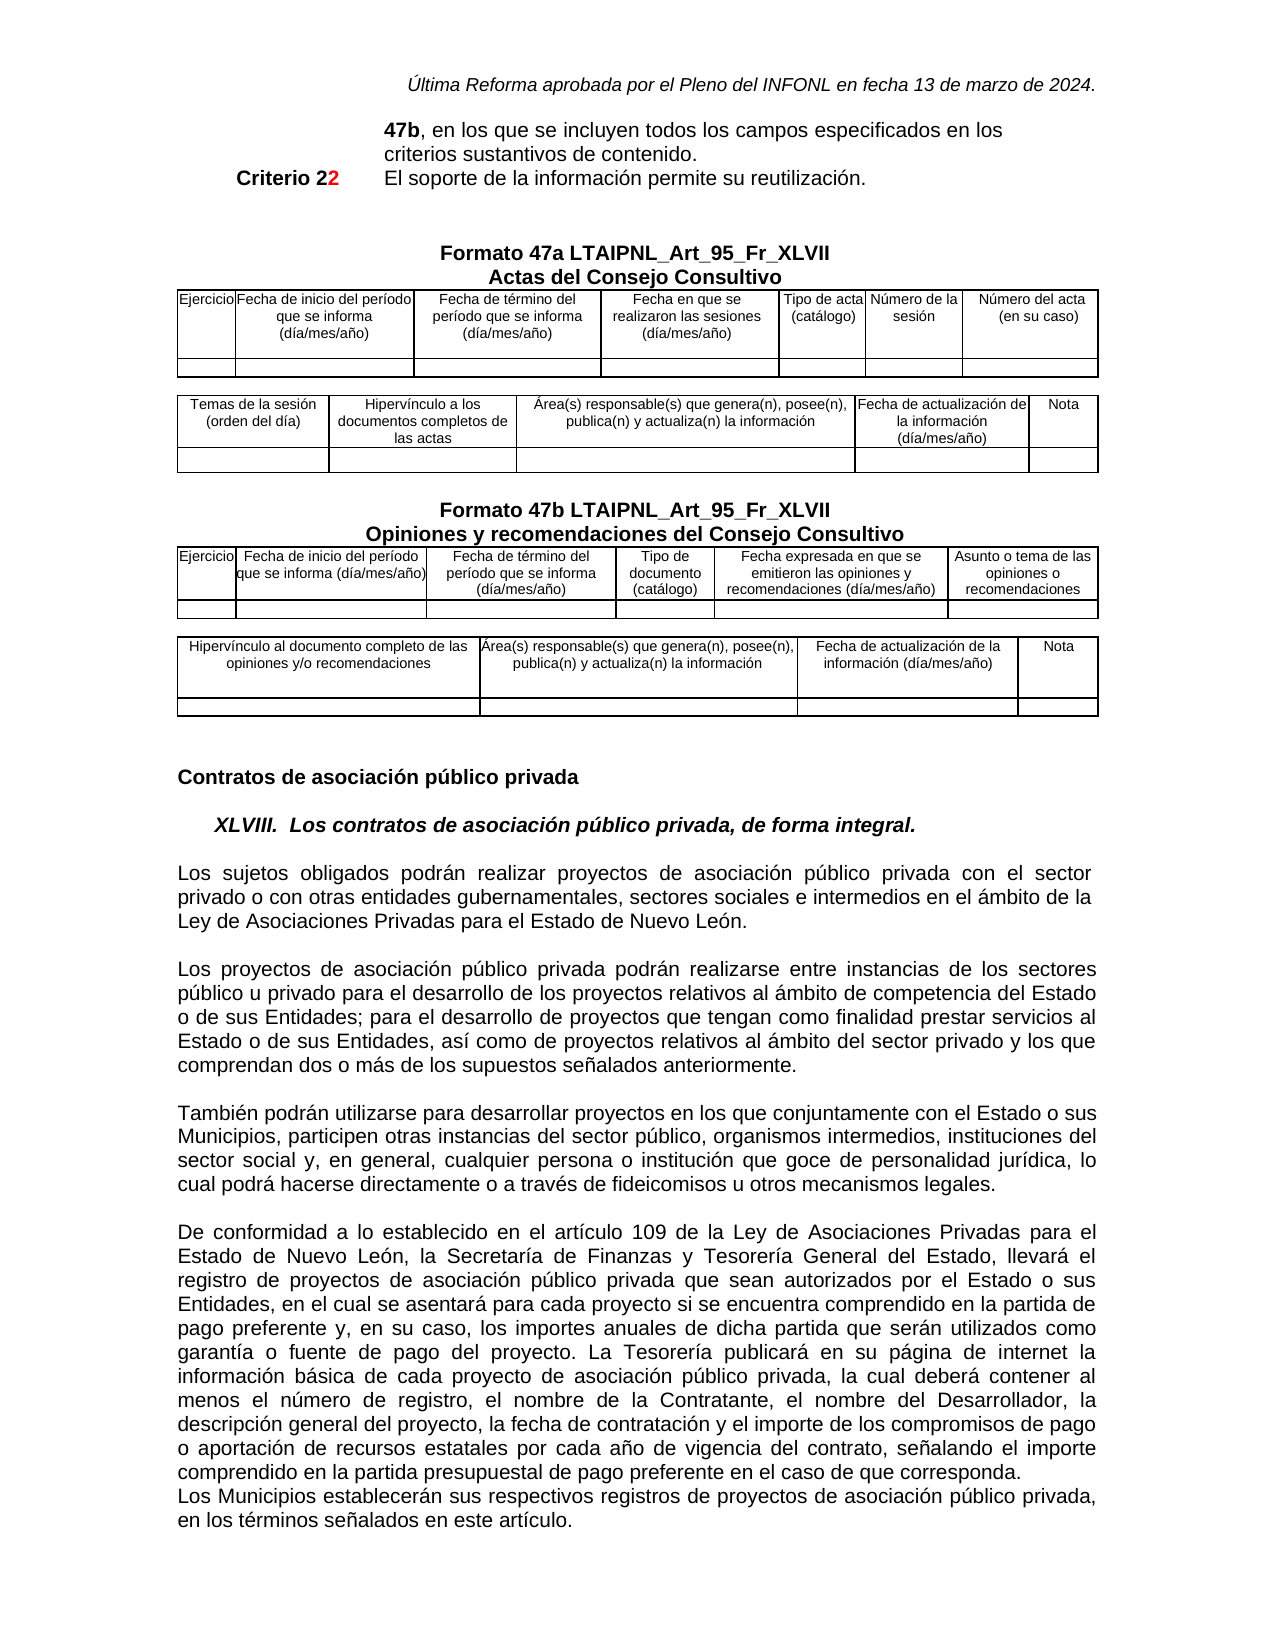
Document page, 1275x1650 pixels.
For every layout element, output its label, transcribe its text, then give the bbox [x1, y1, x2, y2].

table_cell [178, 359, 235, 376]
text Actas del Consejo Consultivo [177, 264, 1093, 288]
text Opiniones y recomendaciones del Consejo Consultivo [177, 521, 1093, 545]
table_cell [330, 448, 516, 472]
table_header Fecha de actualización de la información (día/mes/año) [856, 396, 1028, 446]
table_cell [780, 359, 865, 376]
table_cell [715, 601, 947, 618]
table_cell [517, 448, 854, 472]
table_header Ejercicio [178, 291, 235, 358]
table_header Tipo de documento (catálogo) [617, 548, 714, 599]
table_cell [963, 359, 1097, 376]
table_cell [856, 448, 1028, 472]
table_header Fecha de actualización de la información (día/mes/año) [798, 638, 1017, 697]
table_header Número del acta (en su caso) [963, 291, 1097, 358]
table_cell [1019, 699, 1097, 715]
text 47b, en los que se incluyen todos los campos especificados en los criterios sustantivos de contenido. [236, 118, 1004, 166]
table_header Fecha de inicio del período que se informa (día/mes/año) [237, 548, 426, 599]
text Los sujetos obligados podrán realizar proyectos de asociación público privada con el sector privado o con otras entidades gubernamentales, sectores sociales e intermedios en el ámbito de la Ley de Asociaciones Privadas para el Estado de Nuevo León. [177, 861, 1093, 933]
table_header Número de la sesión [866, 291, 962, 358]
table_cell [949, 601, 1097, 618]
text De conformidad a lo establecido en el artículo 109 de la Ley de Asociaciones Privadas para el Estado de Nuevo León, la Secretaría de Finanzas y Tesorería General del Estado, llevará el registro de proyectos de asociación público privada que sean autorizados por el Estado o sus Entidades, en el cual se asentará para cada proyecto si se encuentra comprendido en la partida de pago preferente y, en su caso, los importes anuales de dicha partida que serán utilizados como garantía o fuente de pago del proyecto. La Tesorería publicará en su página de internet la información básica de cada proyecto de asociación público privada, la cual deberá contener al menos el número de registro, el nombre de la Contratante, el nombre del Desarrollador, la descripción general del proyecto, la fecha de contratación y el importe de los compromisos de pago o aportación de recursos estatales por cada año de vigencia del contrato, señalando el importe comprendido en la partida presupuestal de pago preferente en el caso de que corresponda. [177, 1220, 1098, 1484]
table_header Fecha de término del período que se informa (día/mes/año) [427, 548, 615, 599]
table_header Tipo de acta (catálogo) [780, 291, 865, 358]
table_cell [866, 359, 962, 376]
table_cell [427, 601, 615, 618]
table_cell [236, 359, 413, 376]
text Formato 47a LTAIPNL_Art_95_Fr_XLVII [177, 240, 1093, 264]
text También podrán utilizarse para desarrollar proyectos en los que conjuntamente con el Estado o sus Municipios, participen otras instancias del sector público, organismos intermedios, instituciones del sector social y, en general, cualquier persona o institución que goce de personalidad jurídica, lo cual podrá hacerse directamente o a través de fideicomisos u otros mecanismos legales. [177, 1100, 1098, 1196]
table_cell [602, 359, 778, 376]
table_cell [798, 699, 1017, 715]
table_header Fecha en que se realizaron las sesiones (día/mes/año) [602, 291, 778, 358]
text Contratos de asociación público privada [177, 765, 1098, 789]
table_cell [237, 601, 426, 618]
table_header Nota [1030, 396, 1097, 446]
table_header Temas de la sesión (orden del día) [178, 396, 328, 446]
table_cell [178, 448, 328, 472]
table_cell [481, 699, 797, 715]
text Los proyectos de asociación público privada podrán realizarse entre instancias de los sectores público u privado para el desarrollo de los proyectos relativos al ámbito de competencia del Estado o de sus Entidades; para el desarrollo de proyectos que tengan como finalidad prestar servicios al Estado o de sus Entidades, así como de proyectos relativos al ámbito del sector privado y los que comprendan dos o más de los supuestos señalados anteriormente. [177, 957, 1098, 1076]
text XLVIII. Los contratos de asociación público privada, de forma integral. [214, 813, 1009, 837]
table_cell [178, 699, 479, 715]
table_cell [1030, 448, 1097, 472]
table_header Nota [1019, 638, 1097, 697]
table_cell [178, 601, 235, 618]
table_header Área(s) responsable(s) que genera(n), posee(n), publica(n) y actualiza(n) la información [481, 638, 797, 697]
table_header Fecha expresada en que se emitieron las opiniones y recomendaciones (día/mes/año) [715, 548, 947, 599]
table_header Área(s) responsable(s) que genera(n), posee(n), publica(n) y actualiza(n) la información [517, 396, 854, 446]
text Criterio 22 El soporte de la información permite su reutilización. [236, 166, 1004, 190]
table_header Fecha de término del período que se informa (día/mes/año) [415, 291, 600, 358]
table_header Asunto o tema de las opiniones o recomendaciones [949, 548, 1097, 599]
table_header Fecha de inicio del período que se informa (día/mes/año) [236, 291, 413, 358]
table_cell [415, 359, 600, 376]
table_header Hipervínculo a los documentos completos de las actas [330, 396, 516, 446]
table_header Ejercicio [178, 548, 235, 599]
table_cell [617, 601, 714, 618]
text Los Municipios establecerán sus respectivos registros de proyectos de asociación público privada, en los términos señalados en este artículo. [177, 1484, 1098, 1532]
table_header Hipervínculo al documento completo de las opiniones y/o recomendaciones [178, 638, 479, 697]
text Formato 47b LTAIPNL_Art_95_Fr_XLVII [177, 497, 1093, 521]
